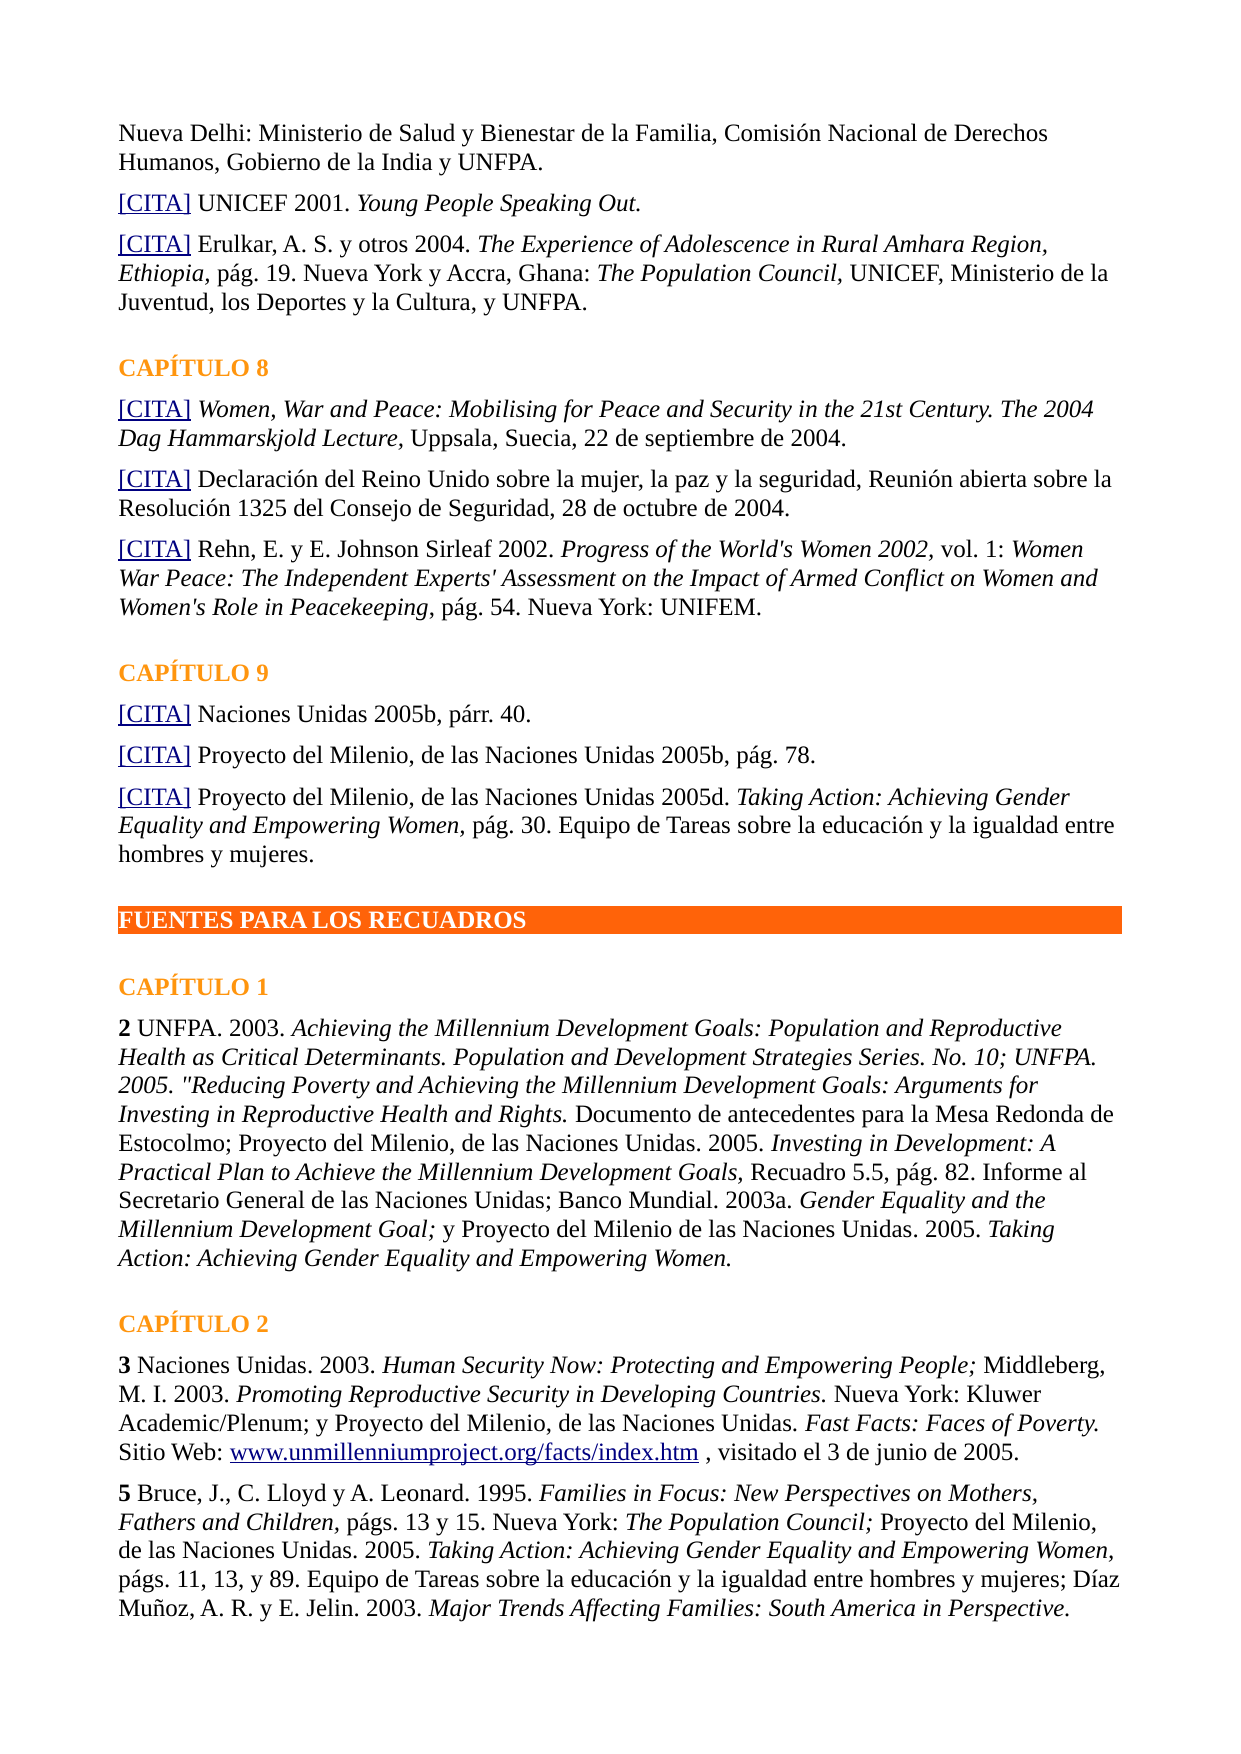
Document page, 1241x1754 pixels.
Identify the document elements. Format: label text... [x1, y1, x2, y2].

text Nueva Delhi: Ministerio de Salud y Bienestar de la Familia, Comisión Nacional de Derechos Humanos, Gobierno de la India y UNFPA. [118, 118, 1122, 176]
text 2 UNFPA. 2003. Achieving the Millennium Development Goals: Population and Reproductive Health as Critical Determinants. Population and Development Strategies Series. No. 10; UNFPA. 2005. "Reducing Poverty and Achieving the Millennium Development Goals: Arguments for Investing in Reproductive Health and Rights. Documento de antecedentes para la Mesa Redonda de Estocolmo; Proyecto del Milenio, de las Naciones Unidas. 2005. Investing in Development: A Practical Plan to Achieve the Millennium Development Goals, Recuadro 5.5, pág. 82. Informe al Secretario General de las Naciones Unidas; Banco Mundial. 2003a. Gender Equality and the Millennium Development Goal; y Proyecto del Milenio de las Naciones Unidas. 2005. Taking Action: Achieving Gender Equality and Empowering Women. [118, 1013, 1122, 1272]
text [CITA] Women, War and Peace: Mobilising for Peace and Security in the 21st Century. The 2004 Dag Hammarskjold Lecture, Uppsala, Suecia, 22 de septiembre de 2004. [118, 394, 1122, 452]
text [CITA] Proyecto del Milenio, de las Naciones Unidas 2005d. Taking Action: Achieving Gender Equality and Empowering Women, pág. 30. Equipo de Tareas sobre la educación y la igualdad entre hombres y mujeres. [118, 782, 1122, 868]
subtitle CAPÍTULO 1 [118, 972, 1122, 1001]
text [CITA] Declaración del Reino Unido sobre la mujer, la paz y la seguridad, Reunión abierta sobre la Resolución 1325 del Consejo de Seguridad, 28 de octubre de 2004. [118, 464, 1122, 522]
text [CITA] Erulkar, A. S. y otros 2004. The Experience of Adolescence in Rural Amhara Region, Ethiopia, pág. 19. Nueva York y Accra, Ghana: The Population Council, UNICEF, Ministerio de la Juventud, los Deportes y la Cultura, y UNFPA. [118, 229, 1122, 316]
text [CITA] Rehn, E. y E. Johnson Sirleaf 2002. Progress of the World's Women 2002, vol. 1: Women War Peace: The Independent Experts' Assessment on the Impact of Armed Conflict on Women and Women's Role in Peacekeeping, pág. 54. Nueva York: UNIFEM. [118, 534, 1122, 621]
text 3 Naciones Unidas. 2003. Human Security Now: Protecting and Empowering People; Middleberg, M. I. 2003. Promoting Reproductive Security in Developing Countries. Nueva York: Kluwer Academic/Plenum; y Proyecto del Milenio, de las Naciones Unidas. Fast Facts: Faces of Poverty. Sitio Web: www.unmillenniumproject.org/facts/index.htm , visitado el 3 de junio de 2005. [118, 1351, 1122, 1466]
subtitle CAPÍTULO 2 [118, 1309, 1122, 1338]
subtitle FUENTES PARA LOS RECUADROS [118, 906, 1122, 934]
text [CITA] Naciones Unidas 2005b, párr. 40. [118, 699, 1122, 728]
text [CITA] Proyecto del Milenio, de las Naciones Unidas 2005b, pág. 78. [118, 741, 1122, 769]
text 5 Bruce, J., C. Lloyd y A. Leonard. 1995. Families in Focus: New Perspectives on Mothers, Fathers and Children, págs. 13 y 15. Nueva York: The Population Council; Proyecto del Milenio, de las Naciones Unidas. 2005. Taking Action: Achieving Gender Equality and Empowering Women, págs. 11, 13, y 89. Equipo de Tareas sobre la educación y la igualdad entre hombres y mujeres; Díaz Muñoz, A. R. y E. Jelin. 2003. Major Trends Affecting Families: South America in Perspective. [118, 1478, 1122, 1622]
subtitle CAPÍTULO 9 [118, 658, 1122, 687]
subtitle CAPÍTULO 8 [118, 353, 1122, 382]
text [CITA] UNICEF 2001. Young People Speaking Out. [118, 188, 1122, 217]
